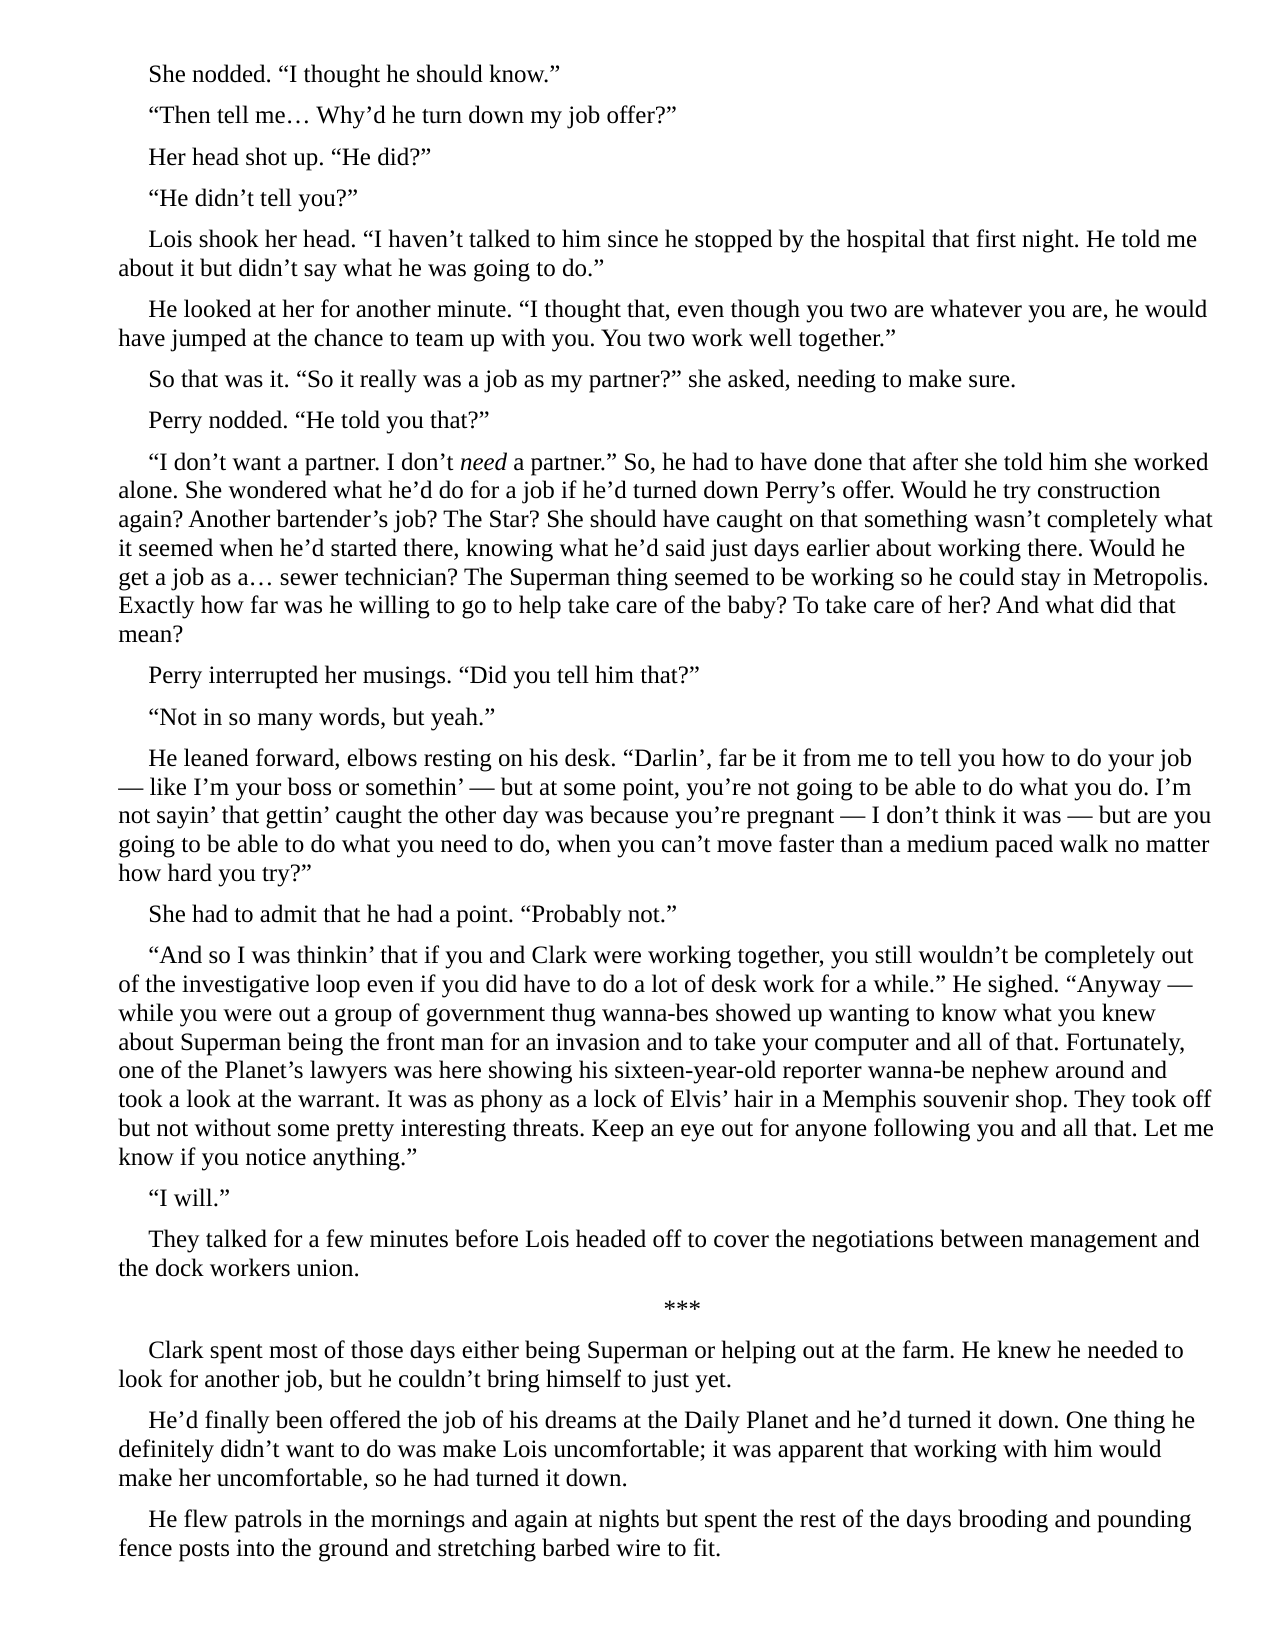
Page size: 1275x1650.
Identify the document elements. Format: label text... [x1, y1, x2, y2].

text “I will.” [118, 1183, 1216, 1212]
text Clark spent most of those days either being Superman or helping out at the farm. He knew he needed to look for another job, but he couldn’t bring himself to just yet. [118, 1335, 1216, 1393]
text “And so I was thinkin’ that if you and Clark were working together, you still wouldn’t be completely out of the investigative loop even if you did have to do a lot of desk work for a while.” He sighed. “Anyway — while you were out a group of government thug wanna-bes showed up wanting to know what you knew about Superman being the front man for an invasion and to take your computer and all of that. Fortunately, one of the Planet’s lawyers was here showing his sixteen-year-old reporter wanna-be nephew around and took a look at the warrant. It was as phony as a lock of Elvis’ hair in a Memphis souvenir shop. They took off but not without some pretty interesting threats. Keep an eye out for anyone following you and all that. Let me know if you notice anything.” [118, 940, 1216, 1170]
text Perry interrupted her musings. “Did you tell him that?” [118, 660, 1216, 689]
text *** [118, 1294, 1216, 1323]
text So that was it. “So it really was a job as my partner?” she asked, needing to make sure. [118, 364, 1216, 393]
text They talked for a few minutes before Lois headed off to cover the negotiations between management and the dock workers union. [118, 1224, 1216, 1282]
text He leaned forward, elbows resting on his desk. “Darlin’, far be it from me to tell you how to do your job — like I’m your boss or somethin’ — but at some point, you’re not going to be able to do what you do. I’m not sayin’ that gettin’ caught the other day was because you’re pregnant — I don’t think it was — but are you going to be able to do what you need to do, when you can’t move faster than a medium paced walk no matter how hard you try?” [118, 743, 1216, 887]
text Her head shot up. “He did?” [118, 142, 1216, 170]
text “Not in so many words, but yeah.” [118, 702, 1216, 730]
text Perry nodded. “He told you that?” [118, 405, 1216, 434]
text He’d finally been offered the job of his dreams at the Daily Planet and he’d turned it down. One thing he definitely didn’t want to do was make Lois uncomfortable; it was apparent that working with him would make her uncomfortable, so he had turned it down. [118, 1405, 1216, 1492]
text He flew patrols in the mornings and again at nights but spent the rest of the days brooding and pounding fence posts into the ground and stretching barbed wire to fit. [118, 1504, 1216, 1562]
text “He didn’t tell you?” [118, 183, 1216, 212]
text She had to admit that he had a point. “Probably not.” [118, 899, 1216, 928]
text She nodded. “I thought he should know.” [118, 59, 1216, 88]
text “Then tell me… Why’d he turn down my job offer?” [118, 100, 1216, 129]
text Lois shook her head. “I haven’t talked to him since he stopped by the hospital that first night. He told me about it but didn’t say what he was going to do.” [118, 224, 1216, 282]
text He looked at her for another minute. “I thought that, even though you two are whatever you are, he would have jumped at the chance to team up with you. You two work well together.” [118, 294, 1216, 352]
text “I don’t want a partner. I don’t need a partner.” So, he had to have done that after she told him she worked alone. She wondered what he’d do for a job if he’d turned down Perry’s offer. Would he try construction again? Another bartender’s job? The Star? She should have caught on that something wasn’t completely what it seemed when he’d started there, knowing what he’d said just days earlier about working there. Would he get a job as a… sewer technician? The Superman thing seemed to be working so he could stay in Metropolis. Exactly how far was he willing to go to help take care of the baby? To take care of her? And what did that mean? [118, 447, 1216, 648]
